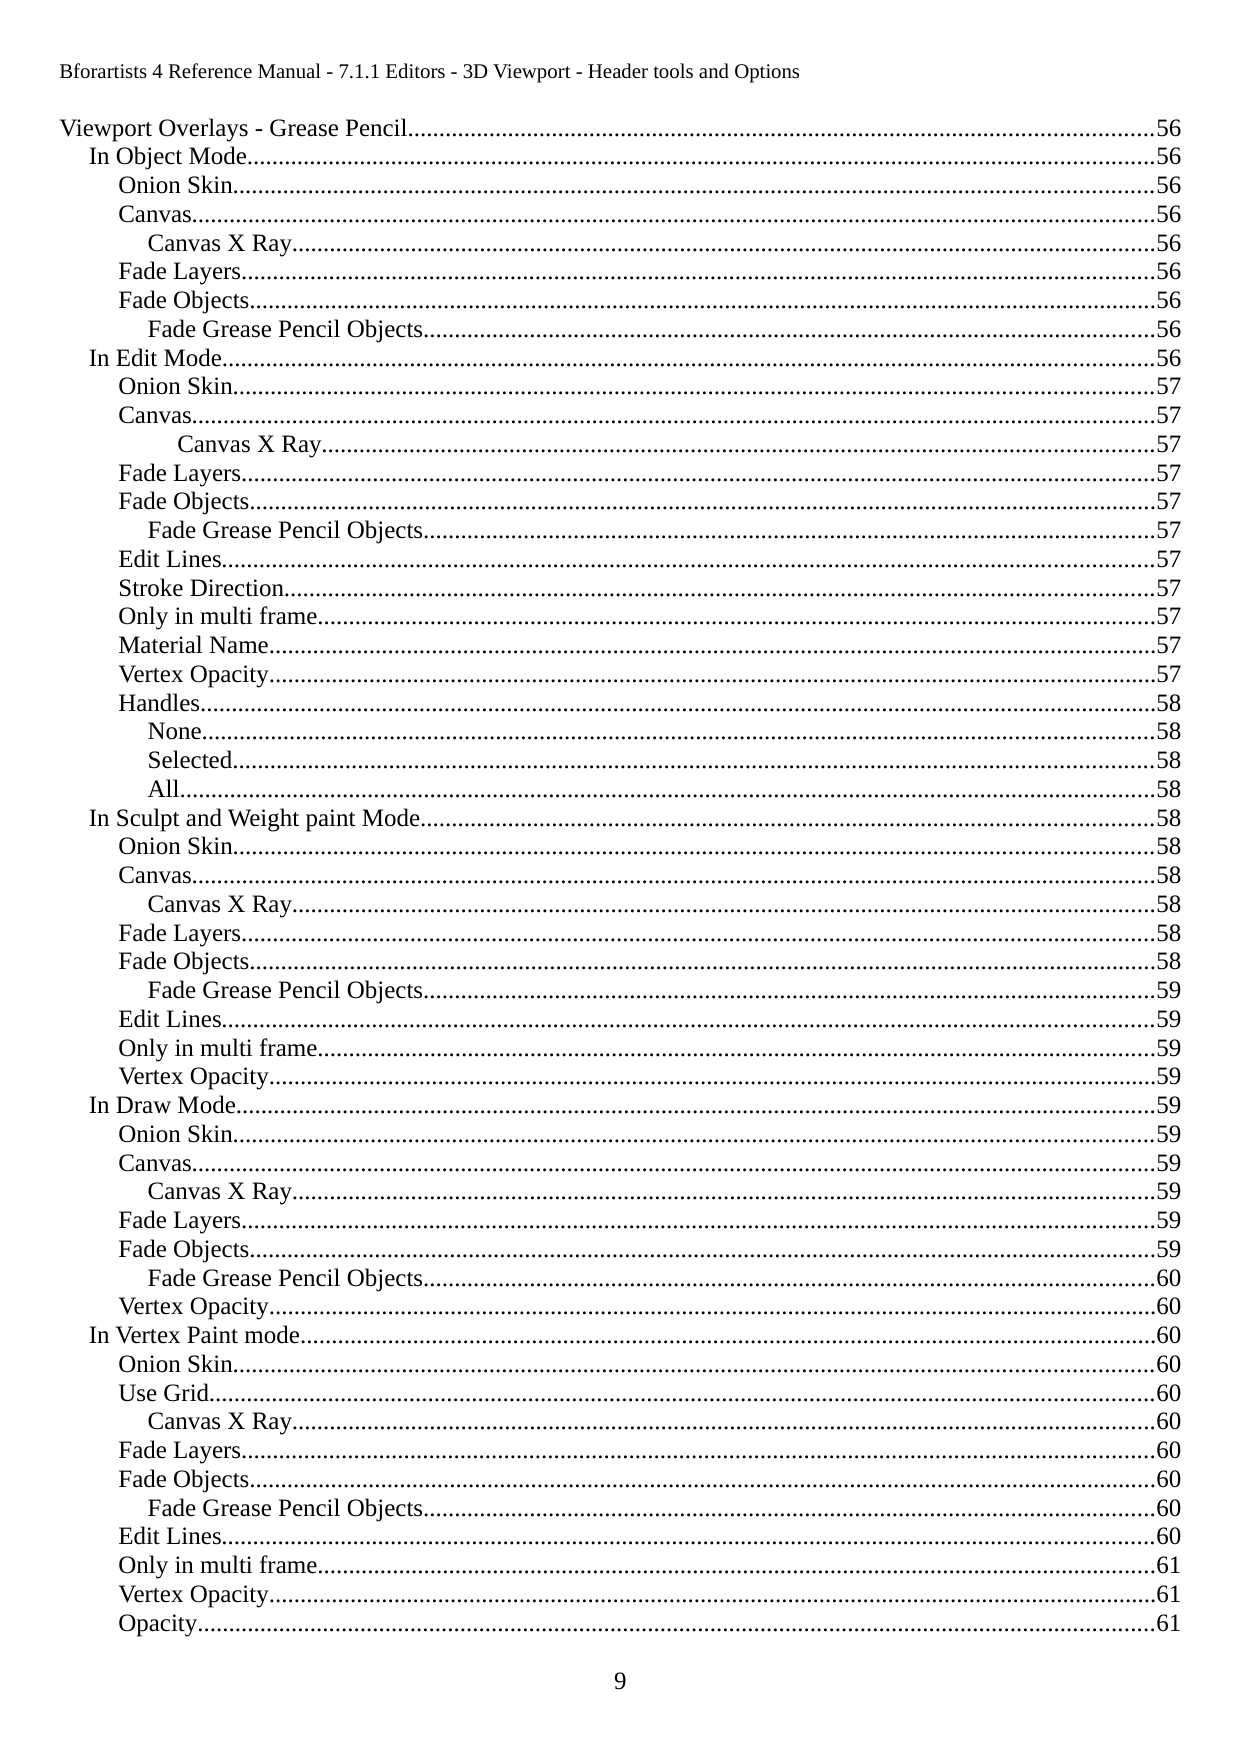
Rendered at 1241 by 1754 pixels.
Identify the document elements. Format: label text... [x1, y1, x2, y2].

text Fade Grease Pencil Objects 59 [147, 975, 1181, 1004]
text Edit Lines 60 [118, 1521, 1181, 1550]
text Vertex Opacity 60 [118, 1291, 1181, 1320]
text Only in multi frame 57 [118, 601, 1181, 630]
text Onion Skin 59 [118, 1119, 1181, 1148]
text Onion Skin 58 [118, 831, 1181, 860]
text In Draw Mode 59 [88, 1090, 1181, 1119]
text Fade Objects 57 [118, 486, 1181, 515]
text Canvas X Ray 56 [147, 228, 1181, 256]
text Viewport Overlays - Grease Pencil 56 [59, 113, 1181, 141]
text Fade Layers 60 [118, 1435, 1181, 1464]
text Fade Layers 57 [118, 458, 1181, 486]
text Fade Objects 59 [118, 1234, 1181, 1263]
text Selected 58 [147, 745, 1181, 774]
text Fade Grease Pencil Objects 57 [147, 515, 1181, 544]
text Stroke Direction 57 [118, 573, 1181, 601]
text In Sculpt and Weight paint Mode 58 [88, 803, 1181, 831]
text Fade Grease Pencil Objects 60 [147, 1493, 1181, 1521]
text Canvas X Ray 59 [147, 1176, 1181, 1205]
text Fade Grease Pencil Objects 60 [147, 1263, 1181, 1291]
text In Object Mode 56 [88, 141, 1181, 170]
text Material Name 57 [118, 630, 1181, 659]
text Fade Objects 56 [118, 285, 1181, 314]
text Fade Grease Pencil Objects 56 [147, 314, 1181, 343]
text Canvas X Ray 57 [177, 429, 1181, 458]
text Fade Objects 60 [118, 1464, 1181, 1493]
text Onion Skin 56 [118, 170, 1181, 199]
text None 58 [147, 716, 1181, 745]
text In Vertex Paint mode 60 [88, 1320, 1181, 1349]
text Vertex Opacity 57 [118, 659, 1181, 688]
text Onion Skin 60 [118, 1349, 1181, 1378]
text Handles 58 [118, 688, 1181, 716]
text Fade Layers 58 [118, 918, 1181, 946]
text Fade Objects 58 [118, 946, 1181, 975]
text Canvas X Ray 58 [147, 889, 1181, 918]
text Canvas X Ray 60 [147, 1406, 1181, 1435]
text Opacity 61 [118, 1608, 1181, 1636]
text In Edit Mode 56 [88, 343, 1181, 371]
text Only in multi frame 59 [118, 1033, 1181, 1061]
text Canvas 56 [118, 199, 1181, 228]
text Canvas 58 [118, 860, 1181, 889]
text Edit Lines 57 [118, 544, 1181, 573]
text Only in multi frame 61 [118, 1550, 1181, 1579]
text Canvas 59 [118, 1148, 1181, 1176]
text Edit Lines 59 [118, 1004, 1181, 1033]
text Canvas 57 [118, 400, 1181, 429]
text Vertex Opacity 59 [118, 1061, 1181, 1090]
text Onion Skin 57 [118, 371, 1181, 400]
text Fade Layers 59 [118, 1205, 1181, 1234]
text Fade Layers 56 [118, 256, 1181, 285]
text Vertex Opacity 61 [118, 1579, 1181, 1608]
text Use Grid 60 [118, 1378, 1181, 1406]
text All 58 [147, 774, 1181, 803]
